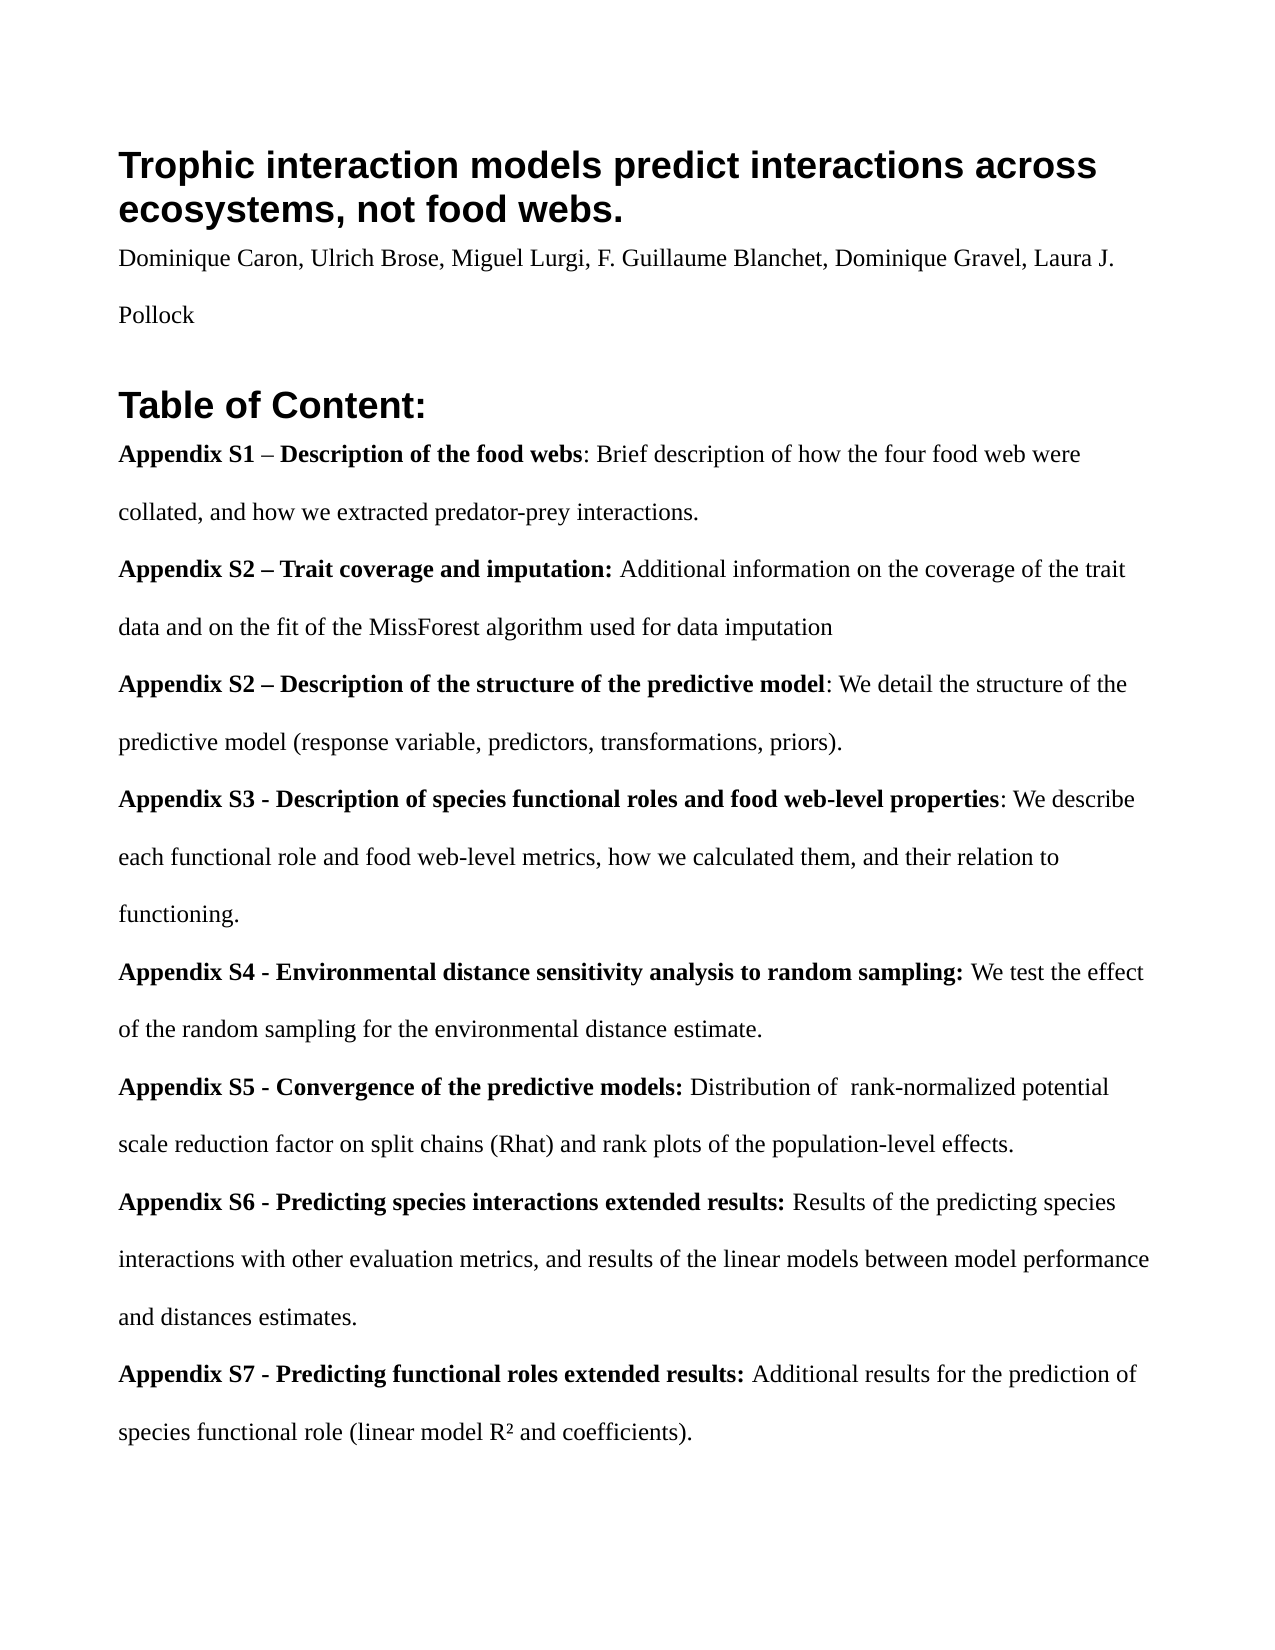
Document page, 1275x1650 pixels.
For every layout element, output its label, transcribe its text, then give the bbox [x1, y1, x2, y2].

text Appendix S5 - Convergence of the predictive models: Distribution of rank-normalized potential scale reduction factor on split chains (Rhat) and rank plots of the population-level effects. [118, 1072, 1157, 1158]
text Appendix S1 – Description of the food webs: Brief description of how the four food web were collated, and how we extracted predator-prey interactions. [118, 439, 1157, 525]
text Appendix S4 - Environmental distance sensitivity analysis to random sampling: We test the effect of the random sampling for the environmental distance estimate. [118, 957, 1157, 1043]
text Appendix S2 – Description of the structure of the predictive model: We detail the structure of the predictive model (response variable, predictors, transformations, priors). [118, 669, 1157, 755]
subtitle Trophic interaction models predict interactions across ecosystems, not food webs. [118, 143, 1157, 230]
text Appendix S3 - Description of species functional roles and food web-level properties: We describe each functional role and food web-level metrics, how we calculated them, and their relation to functioning. [118, 784, 1157, 928]
subtitle Table of Content: [118, 383, 1157, 427]
text Appendix S6 - Predicting species interactions extended results: Results of the predicting species interactions with other evaluation metrics, and results of the linear models between model performance and distances estimates. [118, 1187, 1157, 1330]
text Appendix S2 – Trait coverage and imputation: Additional information on the coverage of the trait data and on the fit of the MissForest algorithm used for data imputation [118, 554, 1157, 640]
text Appendix S7 - Predicting functional roles extended results: Additional results for the prediction of species functional role (linear model R² and coefficients). [118, 1359, 1157, 1445]
text Dominique Caron, Ulrich Brose, Miguel Lurgi, F. Guillaume Blanchet, Dominique Gravel, Laura J. Pollock [118, 243, 1157, 329]
